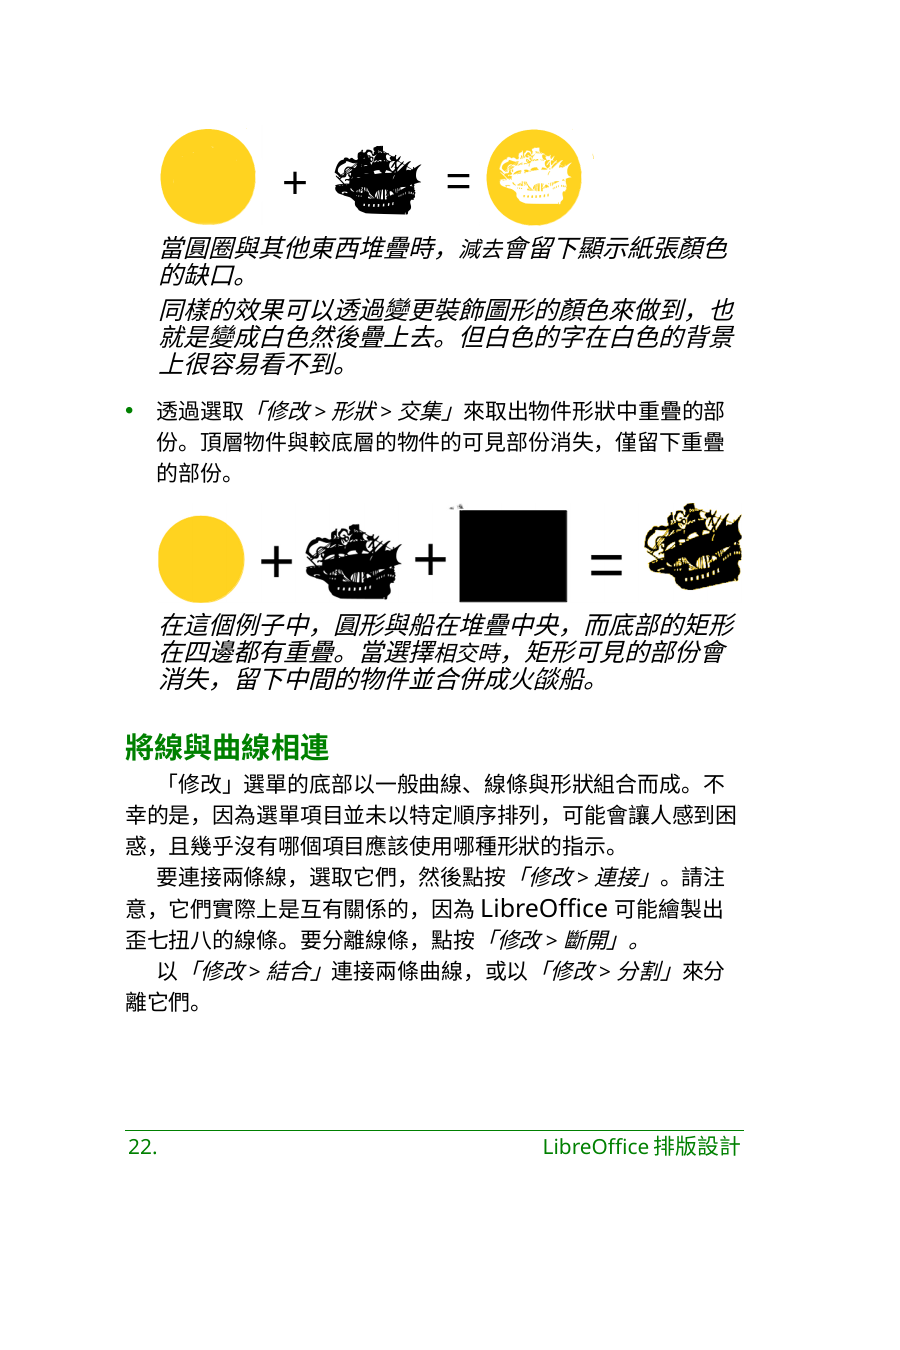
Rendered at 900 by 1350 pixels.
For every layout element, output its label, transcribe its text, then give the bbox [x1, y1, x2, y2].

table_cell 在這個例子中，圓形與船在堆疊中央，而底部的矩形在四邊都有重疊。當選擇相交時，矩形可見的部份會消失，留下中間的物件並合併成火燄船。 [158, 605, 744, 694]
picture [158, 125, 602, 226]
text 「修改」選單的底部以一般曲線、線條與形狀組合而成。不幸的是，因為選單項目並未以特定順序排列，可能會讓人感到困惑，且幾乎沒有哪個項目應該使用哪種形狀的指示。 [125, 767, 744, 861]
list 透過選取「修改 > 形狀 > 交集」來取出物件形狀中重疊的部份。頂層物件與較底層的物件的可見部份消失，僅留下重疊的部份。 [125, 394, 744, 488]
picture [158, 503, 742, 603]
table_cell 當圓圈與其他東西堆疊時，減去會留下顯示紙張顏色的缺口。 同樣的效果可以透過變更裝飾圖形的顏色來做到，也就是變成白色然後疊上去。但白色的字在白色的背景上很容易看不到。 [158, 228, 744, 379]
subtitle 將線與曲線相連 [125, 725, 744, 767]
table_header [158, 125, 744, 227]
text 以「修改 > 結合」連接兩條曲線，或以「修改 > 分割」來分離它們。 [125, 954, 744, 1017]
text 要連接兩條線，選取它們，然後點按「修改 > 連接」。請注意，它們實際上是互有關係的，因為 LibreOffice 可能繪製出歪七扭八的線條。要分離線條，點按「修改 > 斷開」。 [125, 861, 744, 954]
